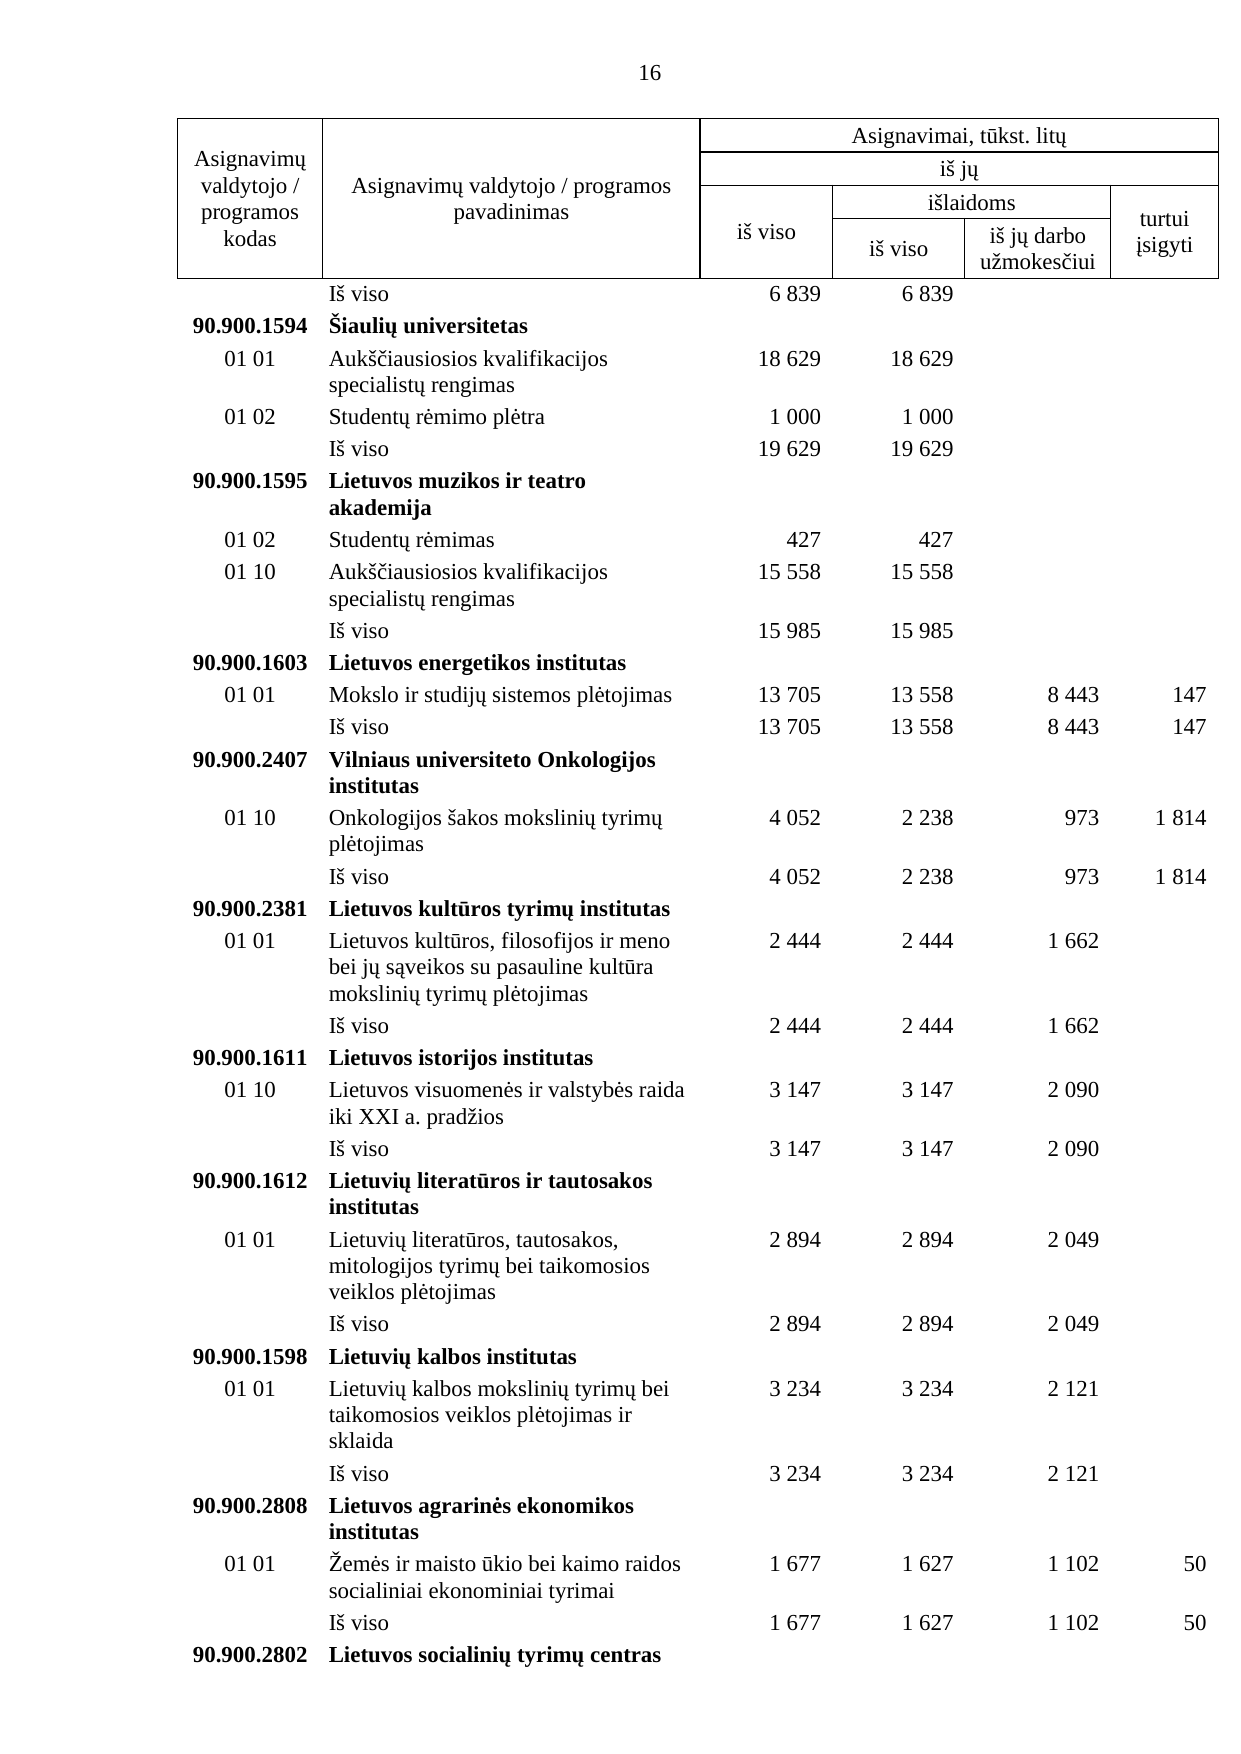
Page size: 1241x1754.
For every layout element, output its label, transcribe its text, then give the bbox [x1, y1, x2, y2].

table_cell 90.900.1595 [177, 465, 322, 523]
table_cell 90.900.2808 [177, 1489, 322, 1548]
table_cell 973 [965, 860, 1111, 892]
table_cell [177, 1457, 322, 1489]
table_cell 15 985 [833, 614, 965, 646]
table_cell [177, 614, 322, 646]
table_cell iš jų [701, 153, 1218, 184]
table_cell 3 147 [833, 1132, 965, 1164]
table_cell [833, 892, 965, 924]
table_cell Lietuvos agrarinės ekonomikos institutas [323, 1489, 700, 1548]
table_cell [1111, 279, 1218, 309]
table_cell 1 662 [965, 1009, 1111, 1041]
table_cell [1111, 1132, 1218, 1164]
table_cell 19 629 [700, 433, 832, 465]
table_cell 4 052 [700, 801, 832, 860]
table_cell Aukščiausiosios kvalifikacijos specialistų rengimas [323, 555, 700, 614]
table_cell [965, 1041, 1111, 1073]
table_cell 3 234 [700, 1457, 832, 1489]
table_cell 1 677 [700, 1548, 832, 1606]
table_cell 147 [1111, 678, 1218, 711]
table_cell [1111, 1074, 1218, 1132]
table_cell [1111, 1372, 1218, 1457]
table_cell [965, 892, 1111, 924]
table_cell [1111, 310, 1218, 342]
table_cell 3 234 [833, 1372, 965, 1457]
table_cell 3 234 [833, 1457, 965, 1489]
table_cell 1 677 [700, 1606, 832, 1638]
table_cell [177, 279, 322, 309]
table_cell 90.900.1603 [177, 646, 322, 678]
table_cell 8 443 [965, 678, 1111, 711]
table_cell [965, 310, 1111, 342]
table_cell 15 558 [833, 555, 965, 614]
table_cell 90.900.1611 [177, 1041, 322, 1073]
table_cell 90.900.1598 [177, 1340, 322, 1372]
table_cell Šiaulių universitetas [323, 310, 700, 342]
table_cell [177, 1009, 322, 1041]
table_cell [177, 1132, 322, 1164]
table_cell 2 121 [965, 1457, 1111, 1489]
table_cell 3 147 [700, 1074, 832, 1132]
table_cell 90.900.2381 [177, 892, 322, 924]
table_cell 01 10 [177, 801, 322, 860]
table_cell iš viso [833, 219, 964, 277]
table_cell 1 627 [833, 1548, 965, 1606]
table_cell [1111, 433, 1218, 465]
table_cell [700, 646, 832, 678]
table_cell [833, 1041, 965, 1073]
table_cell 18 629 [833, 342, 965, 400]
table_cell Iš viso [323, 1308, 700, 1340]
table_cell [965, 646, 1111, 678]
table_cell 2 444 [833, 1009, 965, 1041]
table_cell [965, 279, 1111, 309]
table_cell 2 238 [833, 860, 965, 892]
table_cell Lietuvių kalbos mokslinių tyrimų bei taikomosios veiklos plėtojimas ir sklaida [323, 1372, 700, 1457]
table_cell [700, 1489, 832, 1548]
table_cell 01 01 [177, 678, 322, 711]
table_cell išlaidoms [833, 186, 1110, 218]
table_cell iš viso [701, 186, 832, 277]
table_cell [1111, 465, 1218, 523]
table_cell 2 444 [700, 924, 832, 1009]
table_cell 01 01 [177, 1223, 322, 1308]
table_cell 13 705 [700, 678, 832, 711]
table_cell 427 [700, 523, 832, 555]
table_cell 18 629 [700, 342, 832, 400]
table_cell [965, 400, 1111, 432]
table_cell 15 558 [700, 555, 832, 614]
table_cell [1111, 614, 1218, 646]
table_cell [965, 342, 1111, 400]
table_cell 2 894 [833, 1308, 965, 1340]
table_cell 427 [833, 523, 965, 555]
table_cell 6 839 [700, 279, 832, 309]
table_cell [833, 1164, 965, 1223]
table_cell 2 894 [833, 1223, 965, 1308]
table_cell [177, 711, 322, 743]
table_cell [1111, 892, 1218, 924]
table_cell [965, 743, 1111, 801]
table_cell 1 662 [965, 924, 1111, 1009]
table_cell 2 444 [833, 924, 965, 1009]
table_cell Studentų rėmimas [323, 523, 700, 555]
table_header Asignavimai, tūkst. litų [701, 119, 1218, 151]
table_cell 01 01 [177, 342, 322, 400]
table_cell [700, 1340, 832, 1372]
table_cell 973 [965, 801, 1111, 860]
table_cell [700, 892, 832, 924]
table_cell Iš viso [323, 279, 700, 309]
table_cell 6 839 [833, 279, 965, 309]
table_cell 2 238 [833, 801, 965, 860]
table_cell 1 102 [965, 1606, 1111, 1638]
table_cell [177, 1308, 322, 1340]
table_cell 2 121 [965, 1372, 1111, 1457]
table_cell [965, 523, 1111, 555]
table_cell Lietuvos kultūros, filosofijos ir meno bei jų sąveikos su pasauline kultūra mokslinių tyrimų plėtojimas [323, 924, 700, 1009]
table_cell [1111, 342, 1218, 400]
table_cell [700, 743, 832, 801]
table_cell [965, 555, 1111, 614]
table_cell [965, 1638, 1111, 1671]
table_cell 1 814 [1111, 860, 1218, 892]
table_cell Iš viso [323, 1132, 700, 1164]
table_cell [1111, 1164, 1218, 1223]
table_cell 19 629 [833, 433, 965, 465]
table_cell [700, 465, 832, 523]
table_cell 01 10 [177, 555, 322, 614]
table_cell 90.900.1612 [177, 1164, 322, 1223]
table_cell 50 [1111, 1606, 1218, 1638]
table_cell [833, 465, 965, 523]
table_cell Lietuvos energetikos institutas [323, 646, 700, 678]
table_cell Iš viso [323, 860, 700, 892]
table_cell [700, 1164, 832, 1223]
table_cell Lietuvių kalbos institutas [323, 1340, 700, 1372]
table_cell Aukščiausiosios kvalifikacijos specialistų rengimas [323, 342, 700, 400]
table_cell [177, 433, 322, 465]
table_cell 2 090 [965, 1132, 1111, 1164]
table_cell Iš viso [323, 1606, 700, 1638]
table_cell 01 02 [177, 400, 322, 432]
table_cell Iš viso [323, 1457, 700, 1489]
table_cell [1111, 400, 1218, 432]
table_cell [965, 1489, 1111, 1548]
table_cell [965, 465, 1111, 523]
table_cell [833, 1340, 965, 1372]
table_cell 2 049 [965, 1308, 1111, 1340]
table_cell Lietuvos socialinių tyrimų centras [323, 1638, 700, 1671]
table_cell Iš viso [323, 433, 700, 465]
table_cell [700, 310, 832, 342]
table_cell Lietuvos kultūros tyrimų institutas [323, 892, 700, 924]
table_cell 01 10 [177, 1074, 322, 1132]
table_cell [1111, 646, 1218, 678]
table_cell [965, 1340, 1111, 1372]
table_cell [833, 743, 965, 801]
table_cell Žemės ir maisto ūkio bei kaimo raidos socialiniai ekonominiai tyrimai [323, 1548, 700, 1606]
table_cell 2 894 [700, 1223, 832, 1308]
table_cell 3 147 [833, 1074, 965, 1132]
table_cell 01 01 [177, 924, 322, 1009]
table_cell [965, 433, 1111, 465]
table_cell 01 01 [177, 1372, 322, 1457]
table_cell Lietuvos istorijos institutas [323, 1041, 700, 1073]
table_cell 01 02 [177, 523, 322, 555]
table_cell [700, 1041, 832, 1073]
table_cell Studentų rėmimo plėtra [323, 400, 700, 432]
table_cell iš jų darbo užmokesčiui [965, 219, 1110, 277]
table_cell 8 443 [965, 711, 1111, 743]
table_cell [1111, 924, 1218, 1009]
table_cell Iš viso [323, 1009, 700, 1041]
table_cell 15 985 [700, 614, 832, 646]
table_cell 147 [1111, 711, 1218, 743]
table_cell [833, 1489, 965, 1548]
table_cell [1111, 523, 1218, 555]
table_cell [177, 860, 322, 892]
table_cell [1111, 1223, 1218, 1308]
table_cell [1111, 555, 1218, 614]
table_cell Iš viso [323, 711, 700, 743]
table_cell turtui įsigyti [1111, 186, 1218, 277]
table_cell 1 627 [833, 1606, 965, 1638]
table_cell 90.900.2802 [177, 1638, 322, 1671]
table_header Asignavimų valdytojo / programos pavadinimas [323, 119, 699, 277]
table_cell 2 090 [965, 1074, 1111, 1132]
table_cell [833, 310, 965, 342]
table_cell Iš viso [323, 614, 700, 646]
table_cell [700, 1638, 832, 1671]
table_cell [965, 1164, 1111, 1223]
table_cell 01 01 [177, 1548, 322, 1606]
table_cell 90.900.1594 [177, 310, 322, 342]
table_cell Lietuvių literatūros ir tautosakos institutas [323, 1164, 700, 1223]
table_header Asignavimų valdytojo / programos kodas [178, 119, 322, 277]
table_cell 90.900.2407 [177, 743, 322, 801]
table_cell Onkologijos šakos mokslinių tyrimų plėtojimas [323, 801, 700, 860]
table_cell 1 814 [1111, 801, 1218, 860]
table_cell 2 444 [700, 1009, 832, 1041]
table_cell 50 [1111, 1548, 1218, 1606]
table_cell 4 052 [700, 860, 832, 892]
table_cell [1111, 743, 1218, 801]
table_cell Lietuvos visuomenės ir valstybės raida iki XXI a. pradžios [323, 1074, 700, 1132]
table_cell [1111, 1009, 1218, 1041]
table_cell [177, 1606, 322, 1638]
table_cell [1111, 1457, 1218, 1489]
table_cell [833, 646, 965, 678]
table_cell Lietuvos muzikos ir teatro akademija [323, 465, 700, 523]
table_cell 13 558 [833, 711, 965, 743]
table_cell [1111, 1638, 1218, 1671]
table_cell 2 049 [965, 1223, 1111, 1308]
table_cell Mokslo ir studijų sistemos plėtojimas [323, 678, 700, 711]
table_cell Lietuvių literatūros, tautosakos, mitologijos tyrimų bei taikomosios veiklos plėtojimas [323, 1223, 700, 1308]
table_cell [965, 614, 1111, 646]
table_cell 1 102 [965, 1548, 1111, 1606]
table_cell [1111, 1041, 1218, 1073]
table_cell 1 000 [833, 400, 965, 432]
table_cell [1111, 1340, 1218, 1372]
table_cell 3 147 [700, 1132, 832, 1164]
table_cell Vilniaus universiteto Onkologijos institutas [323, 743, 700, 801]
table_cell 1 000 [700, 400, 832, 432]
table_cell [833, 1638, 965, 1671]
table_cell [1111, 1489, 1218, 1548]
table_cell 2 894 [700, 1308, 832, 1340]
table_cell 13 558 [833, 678, 965, 711]
table_cell 3 234 [700, 1372, 832, 1457]
table_cell 13 705 [700, 711, 832, 743]
table_cell [1111, 1308, 1218, 1340]
